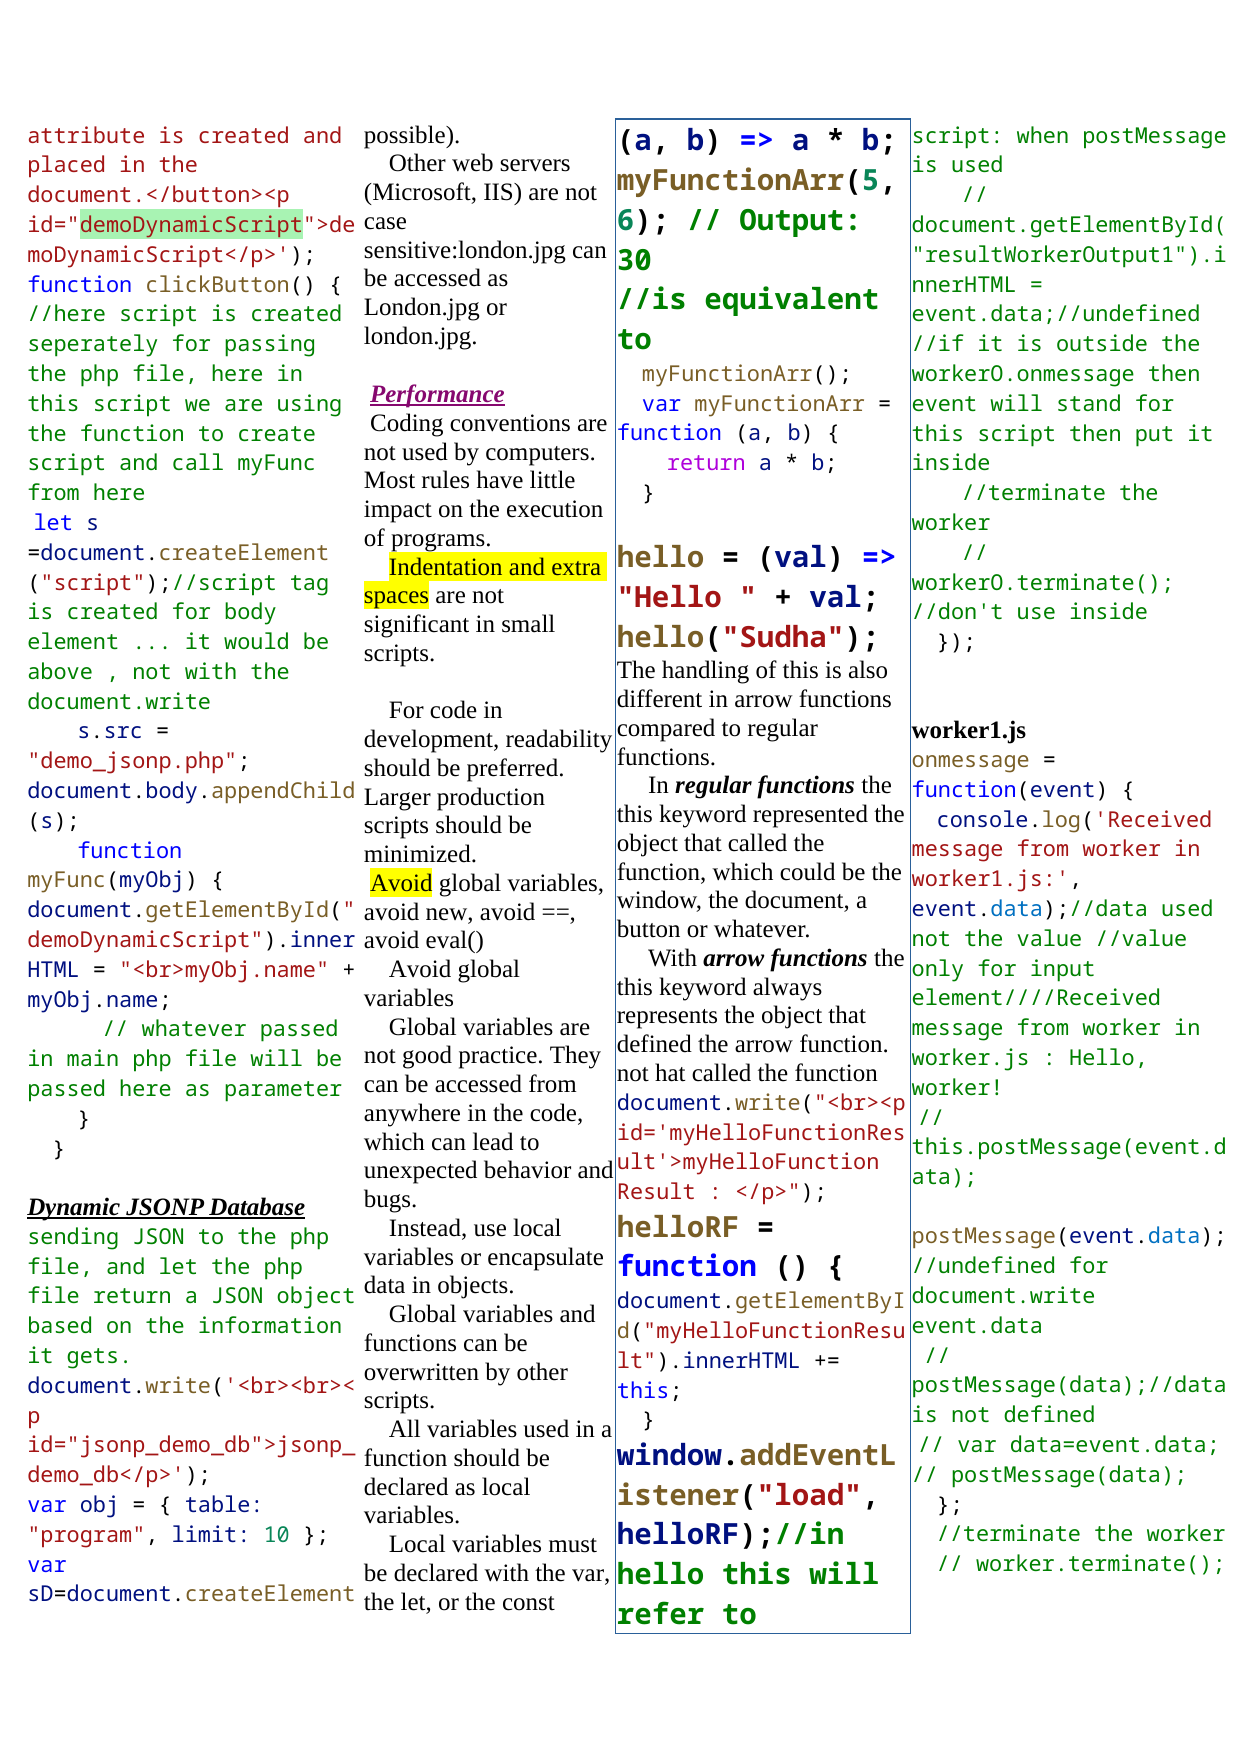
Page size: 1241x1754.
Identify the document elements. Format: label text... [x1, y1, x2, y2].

table_header (a, b) => a * b; myFunctionArr(5, 6); // Output: 30 //is equivalent to myFunctionArr(); var myFunctionArr = function (a, b) { return a * b; } hello = (val) => "Hello " + val; hello("Sudha"); The handling of this is also different in arrow functions compared to regular functions. In regular functions the this keyword represented the object that called the function, which could be the window, the document, a button or whatever. With arrow functions the this keyword always represents the object that defined the arrow function. not hat called the function document.write("<br><p id='myHelloFunctionResult'>myHelloFunction Result : </p>"); helloRF = function () { document.getElementById("myHelloFunctionResult").innerHTML += this; } window.addEventListener("load", helloRF);//in hello this will refer to [616, 120, 910, 1633]
